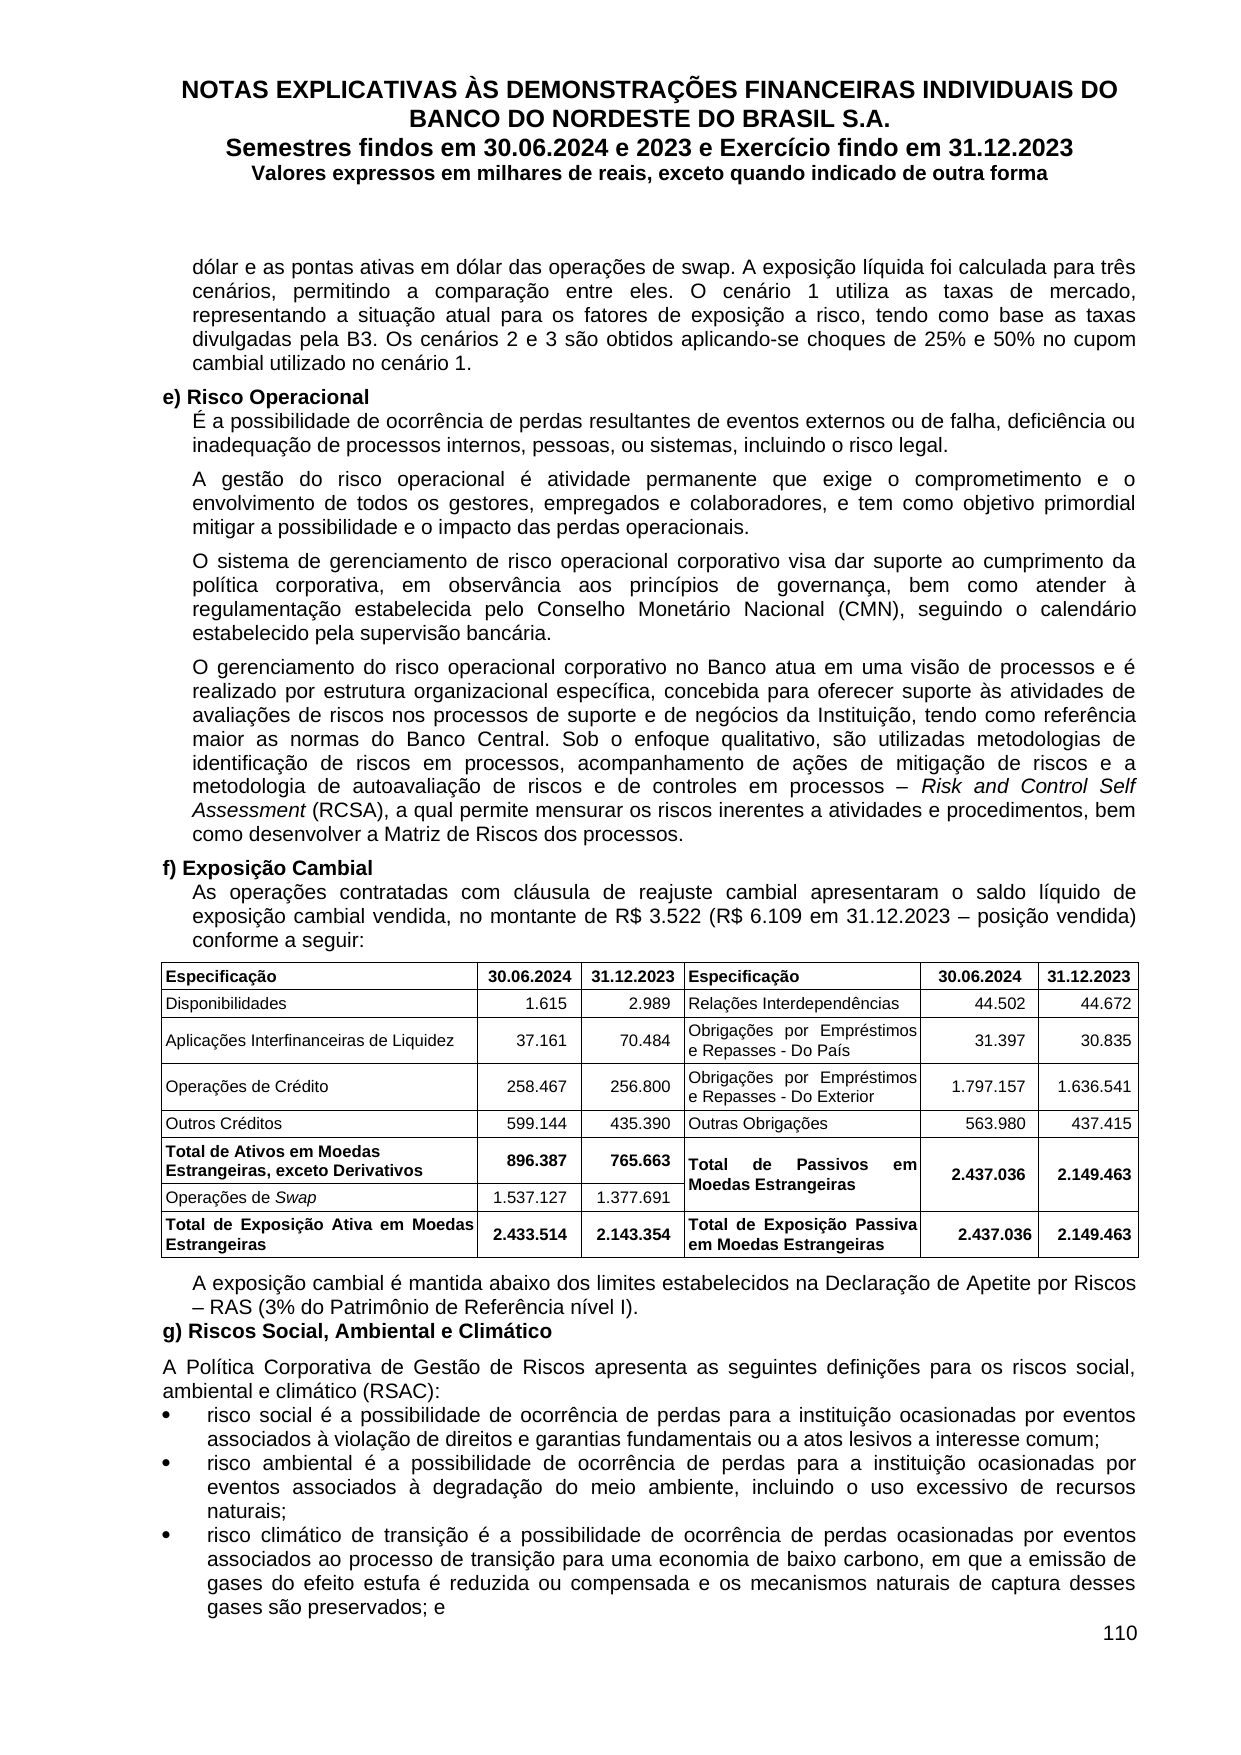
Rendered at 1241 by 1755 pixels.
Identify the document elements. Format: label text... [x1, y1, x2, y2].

table_cell Obrigações por Empréstimos e Repasses - Do País [685, 1018, 920, 1063]
list Risco Operacional [162, 385, 1137, 409]
table_cell 31.397 [921, 1018, 1038, 1063]
table_cell 2.437.036 [921, 1212, 1038, 1257]
table_cell Total de Exposição Passiva em Moedas Estrangeiras [685, 1212, 920, 1257]
table_header Especificação [162, 963, 477, 989]
table_cell 599.144 [478, 1111, 581, 1137]
list risco climático de transição é a possibilidade de ocorrência de perdas ocasionadas por eventos associados ao processo de transição para uma economia de baixo carbono, em que a emissão de gases do efeito estufa é reduzida ou compensada e os mecanismos naturais de captura desses gases são preservados; e [162, 1523, 1137, 1619]
list risco social é a possibilidade de ocorrência de perdas para a instituição ocasionadas por eventos associados à violação de direitos e garantias fundamentais ou a atos lesivos a interesse comum; [162, 1403, 1137, 1451]
table_cell 2.149.463 [1039, 1212, 1138, 1257]
table_cell 437.415 [1039, 1111, 1138, 1137]
list O gerenciamento do risco operacional corporativo no Banco atua em uma visão de processos e é realizado por estrutura organizacional específica, concebida para oferecer suporte às atividades de avaliações de riscos nos processos de suporte e de negócios da Instituição, tendo como referência maior as normas do Banco Central. Sob o enfoque qualitativo, são utilizadas metodologias de identificação de riscos em processos, acompanhamento de ações de mitigação de riscos e a metodologia de autoavaliação de riscos e de controles em processos – Risk and Control Self Assessment (RCSA), a qual permite mensurar os riscos inerentes a atividades e procedimentos, bem como desenvolver a Matriz de Riscos dos processos. [192, 654, 1137, 846]
table_cell 2.143.354 [582, 1212, 684, 1257]
table_cell Aplicações Interfinanceiras de Liquidez [162, 1018, 477, 1063]
table_cell 258.467 [478, 1064, 581, 1109]
table_cell 256.800 [582, 1064, 684, 1109]
table_cell 70.484 [582, 1018, 684, 1063]
list risco ambiental é a possibilidade de ocorrência de perdas para a instituição ocasionadas por eventos associados à degradação do meio ambiente, incluindo o uso excessivo de recursos naturais; [162, 1451, 1137, 1523]
list dólar e as pontas ativas em dólar das operações de swap. A exposição líquida foi calculada para três cenários, permitindo a comparação entre eles. O cenário 1 utiliza as taxas de mercado, representando a situação atual para os fatores de exposição a risco, tendo como base as taxas divulgadas pela B3. Os cenários 2 e 3 são obtidos aplicando-se choques de 25% e 50% no cupom cambial utilizado no cenário 1. [192, 255, 1137, 375]
table_cell 1.797.157 [921, 1064, 1038, 1109]
table_cell 44.672 [1039, 990, 1138, 1017]
table_cell 2.437.036 [921, 1138, 1038, 1211]
table_cell Outras Obrigações [685, 1111, 920, 1137]
table_cell 563.980 [921, 1111, 1038, 1137]
table_cell 1.615 [478, 990, 581, 1017]
table_cell Operações de Swap [162, 1184, 477, 1211]
table_header 30.06.2024 [921, 963, 1038, 989]
list O sistema de gerenciamento de risco operacional corporativo visa dar suporte ao cumprimento da política corporativa, em observância aos princípios de governança, bem como atender à regulamentação estabelecida pelo Conselho Monetário Nacional (CMN), seguindo o calendário estabelecido pela supervisão bancária. [192, 549, 1137, 644]
table_cell 30.835 [1039, 1018, 1138, 1063]
table_cell 44.502 [921, 990, 1038, 1017]
list Riscos Social, Ambiental e Climático [162, 1318, 1137, 1342]
list Exposição Cambial [162, 856, 1137, 880]
table_header 31.12.2023 [1039, 963, 1138, 989]
table_cell 2.433.514 [478, 1212, 581, 1257]
table_cell Relações Interdependências [685, 990, 920, 1017]
table_cell 896.387 [478, 1138, 581, 1183]
table_cell Disponibilidades [162, 990, 477, 1017]
table_cell 2.149.463 [1039, 1138, 1138, 1211]
table_cell Obrigações por Empréstimos e Repasses - Do Exterior [685, 1064, 920, 1109]
list A gestão do risco operacional é atividade permanente que exige o comprometimento e o envolvimento de todos os gestores, empregados e colaboradores, e tem como objetivo primordial mitigar a possibilidade e o impacto das perdas operacionais. [192, 467, 1137, 539]
table_header Especificação [685, 963, 920, 989]
table_cell 435.390 [582, 1111, 684, 1137]
table_cell 37.161 [478, 1018, 581, 1063]
table_header 30.06.2024 [478, 963, 581, 989]
table_cell 1.636.541 [1039, 1064, 1138, 1109]
table_cell Total de Ativos em Moedas Estrangeiras, exceto Derivativos [162, 1138, 477, 1183]
table_cell 2.989 [582, 990, 684, 1017]
table_cell Operações de Crédito [162, 1064, 477, 1109]
table_cell 1.377.691 [582, 1184, 684, 1211]
list É a possibilidade de ocorrência de perdas resultantes de eventos externos ou de falha, deficiência ou inadequação de processos internos, pessoas, ou sistemas, incluindo o risco legal. [192, 409, 1137, 457]
table_cell 1.537.127 [478, 1184, 581, 1211]
table_cell Outros Créditos [162, 1111, 477, 1137]
text A Política Corporativa de Gestão de Riscos apresenta as seguintes definições para os riscos social, ambiental e climático (RSAC): [162, 1355, 1137, 1403]
list As operações contratadas com cláusula de reajuste cambial apresentaram o saldo líquido de exposição cambial vendida, no montante de R$ 3.522 (R$ 6.109 em 31.12.2023 – posição vendida) conforme a seguir: [192, 880, 1137, 952]
table_header 31.12.2023 [582, 963, 684, 989]
table_cell Total de Passivos em Moedas Estrangeiras [685, 1138, 920, 1211]
text A exposição cambial é mantida abaixo dos limites estabelecidos na Declaração de Apetite por Riscos – RAS (3% do Patrimônio de Referência nível I). [192, 1271, 1137, 1318]
table_cell 765.663 [582, 1138, 684, 1183]
table_cell Total de Exposição Ativa em Moedas Estrangeiras [162, 1212, 477, 1257]
